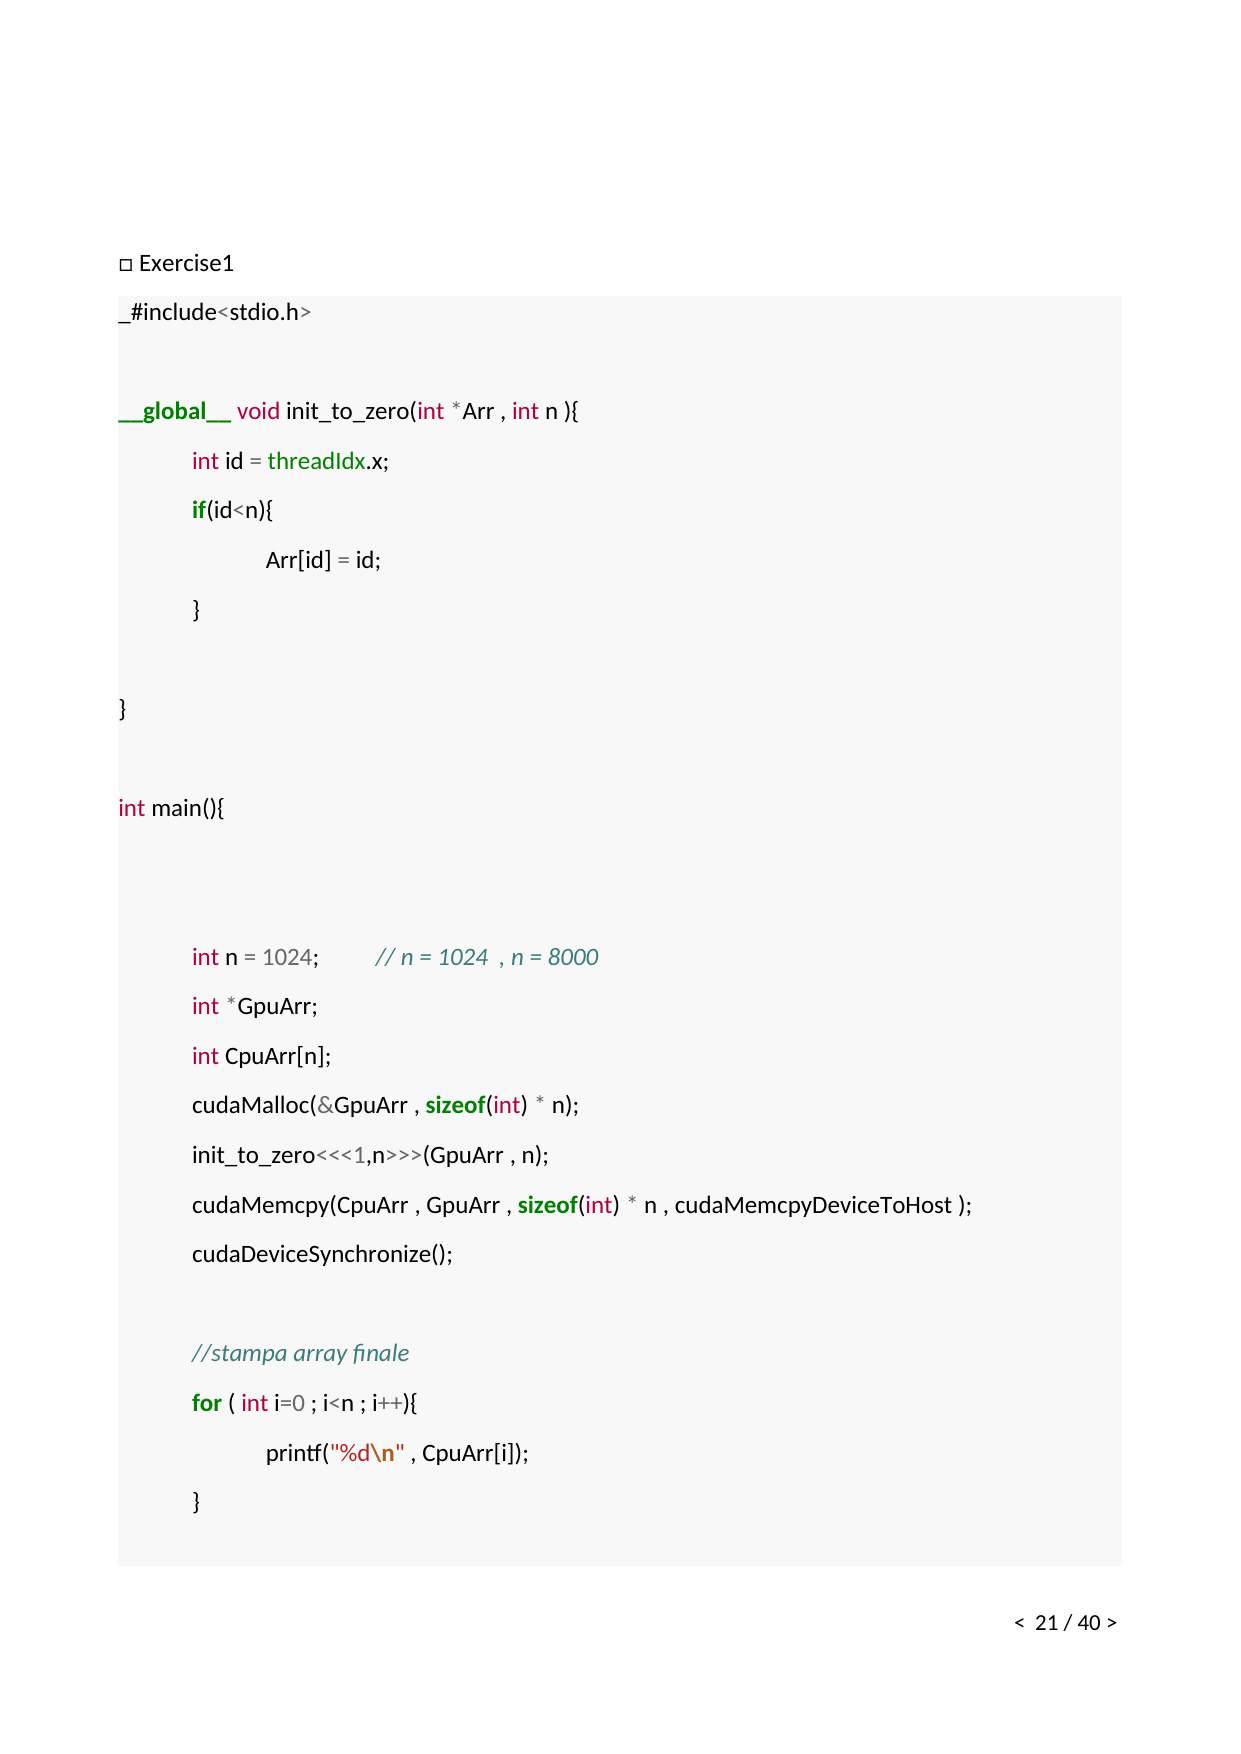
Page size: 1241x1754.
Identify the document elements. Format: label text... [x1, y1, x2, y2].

text cudaDeviceSynchronize(); [118, 1238, 1122, 1269]
text int main(){ [118, 792, 1122, 823]
text } [118, 693, 1122, 723]
text if(id<n){ [118, 495, 1122, 525]
text int CpuArr[n]; [118, 1040, 1122, 1071]
text _#include<stdio.h> [118, 296, 1122, 327]
text cudaMemcpy(CpuArr , GpuArr , sizeof(int) * n , cudaMemcpyDeviceToHost ); [118, 1189, 1122, 1219]
text //stampa array finale [118, 1338, 1122, 1368]
text Arr[id] = id; [118, 544, 1122, 575]
text cudaMalloc(&GpuArr , sizeof(int) * n); [118, 1090, 1122, 1120]
text □ Exercise1 [118, 247, 1122, 277]
text int *GpuArr; [118, 991, 1122, 1021]
text printf("%d\n" , CpuArr[i]); [118, 1437, 1122, 1467]
text init_to_zero<<<1,n>>>(GpuArr , n); [118, 1139, 1122, 1170]
text } [118, 1486, 1122, 1517]
text __global__ void init_to_zero(int *Arr , int n ){ [118, 396, 1122, 426]
text int id = threadIdx.x; [118, 445, 1122, 476]
text } [118, 594, 1122, 624]
text for ( int i=0 ; i<n ; i++){ [118, 1387, 1122, 1418]
text int n = 1024; // n = 1024 , n = 8000 [118, 941, 1122, 971]
